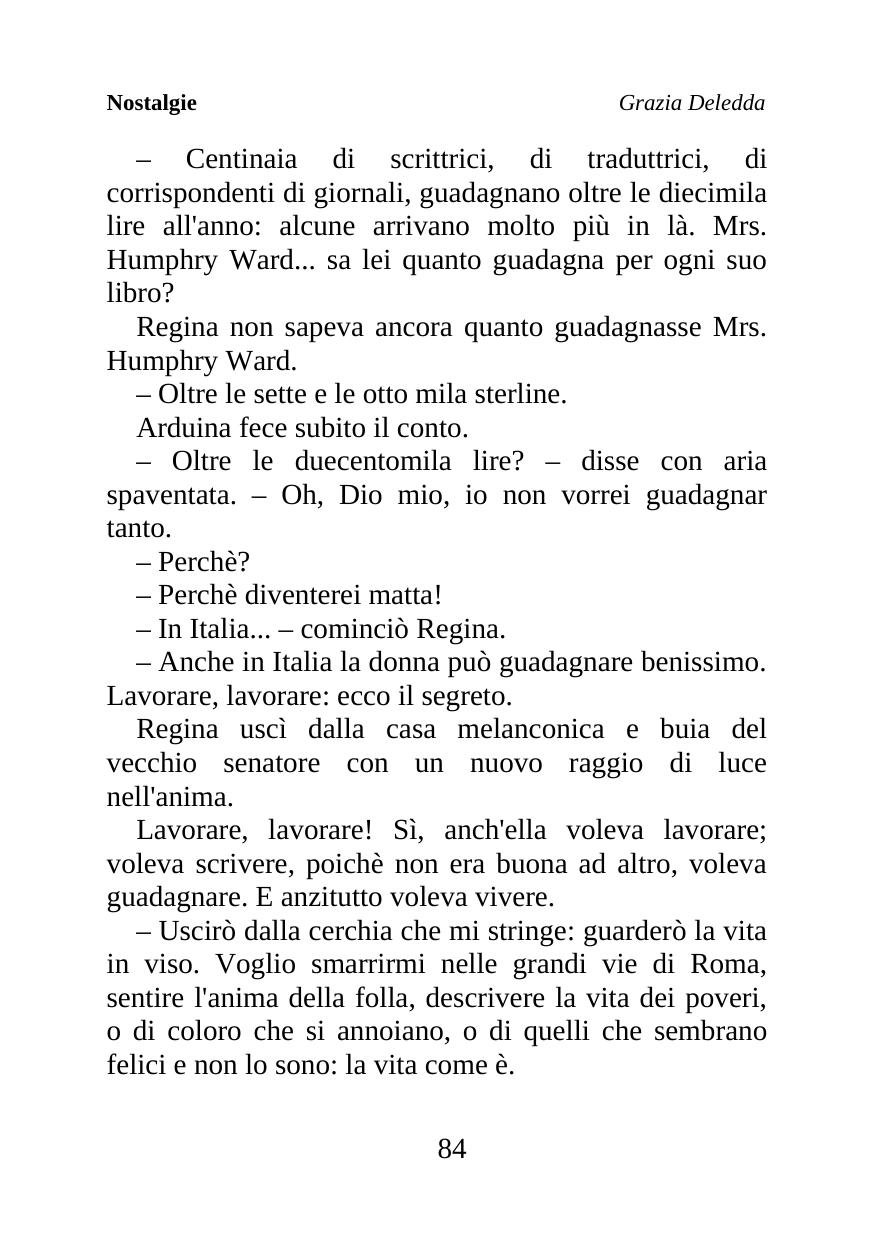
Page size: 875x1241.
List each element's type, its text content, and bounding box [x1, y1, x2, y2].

text Regina uscì dalla casa melanconica e buia del vecchio senatore con un nuovo raggio di luce nell'anima. [106, 712, 768, 812]
text – Anche in Italia la donna può guadagnare benissimo. Lavorare, lavorare: ecco il segreto. [106, 644, 768, 712]
text – Centinaia di scrittrici, di traduttrici, di corrispondenti di giornali, guadagnano oltre le diecimila lire all'anno: alcune arrivano molto più in là. Mrs. Humphry Ward... sa lei quanto guadagna per ogni suo libro? [106, 141, 768, 309]
text – Perchè? [106, 544, 768, 577]
text – Oltre le sette e le otto mila sterline. [106, 376, 768, 410]
text – Uscirò dalla cerchia che mi stringe: guarderò la vita in viso. Voglio smarrirmi nelle grandi vie di Roma, sentire l'anima della folla, descrivere la vita dei poveri, o di coloro che si annoiano, o di quelli che sembrano felici e non lo sono: la vita come è. [106, 913, 768, 1081]
text – In Italia... – cominciò Regina. [106, 611, 768, 644]
text Regina non sapeva ancora quanto guadagnasse Mrs. Humphry Ward. [106, 309, 768, 376]
text Lavorare, lavorare! Sì, anch'ella voleva lavorare; voleva scrivere, poichè non era buona ad altro, voleva guadagnare. E anzitutto voleva vivere. [106, 812, 768, 913]
text – Oltre le duecentomila lire? – disse con aria spaventata. – Oh, Dio mio, io non vorrei guadagnar tanto. [106, 443, 768, 544]
text Arduina fece subito il conto. [106, 410, 768, 443]
text – Perchè diventerei matta! [106, 577, 768, 611]
